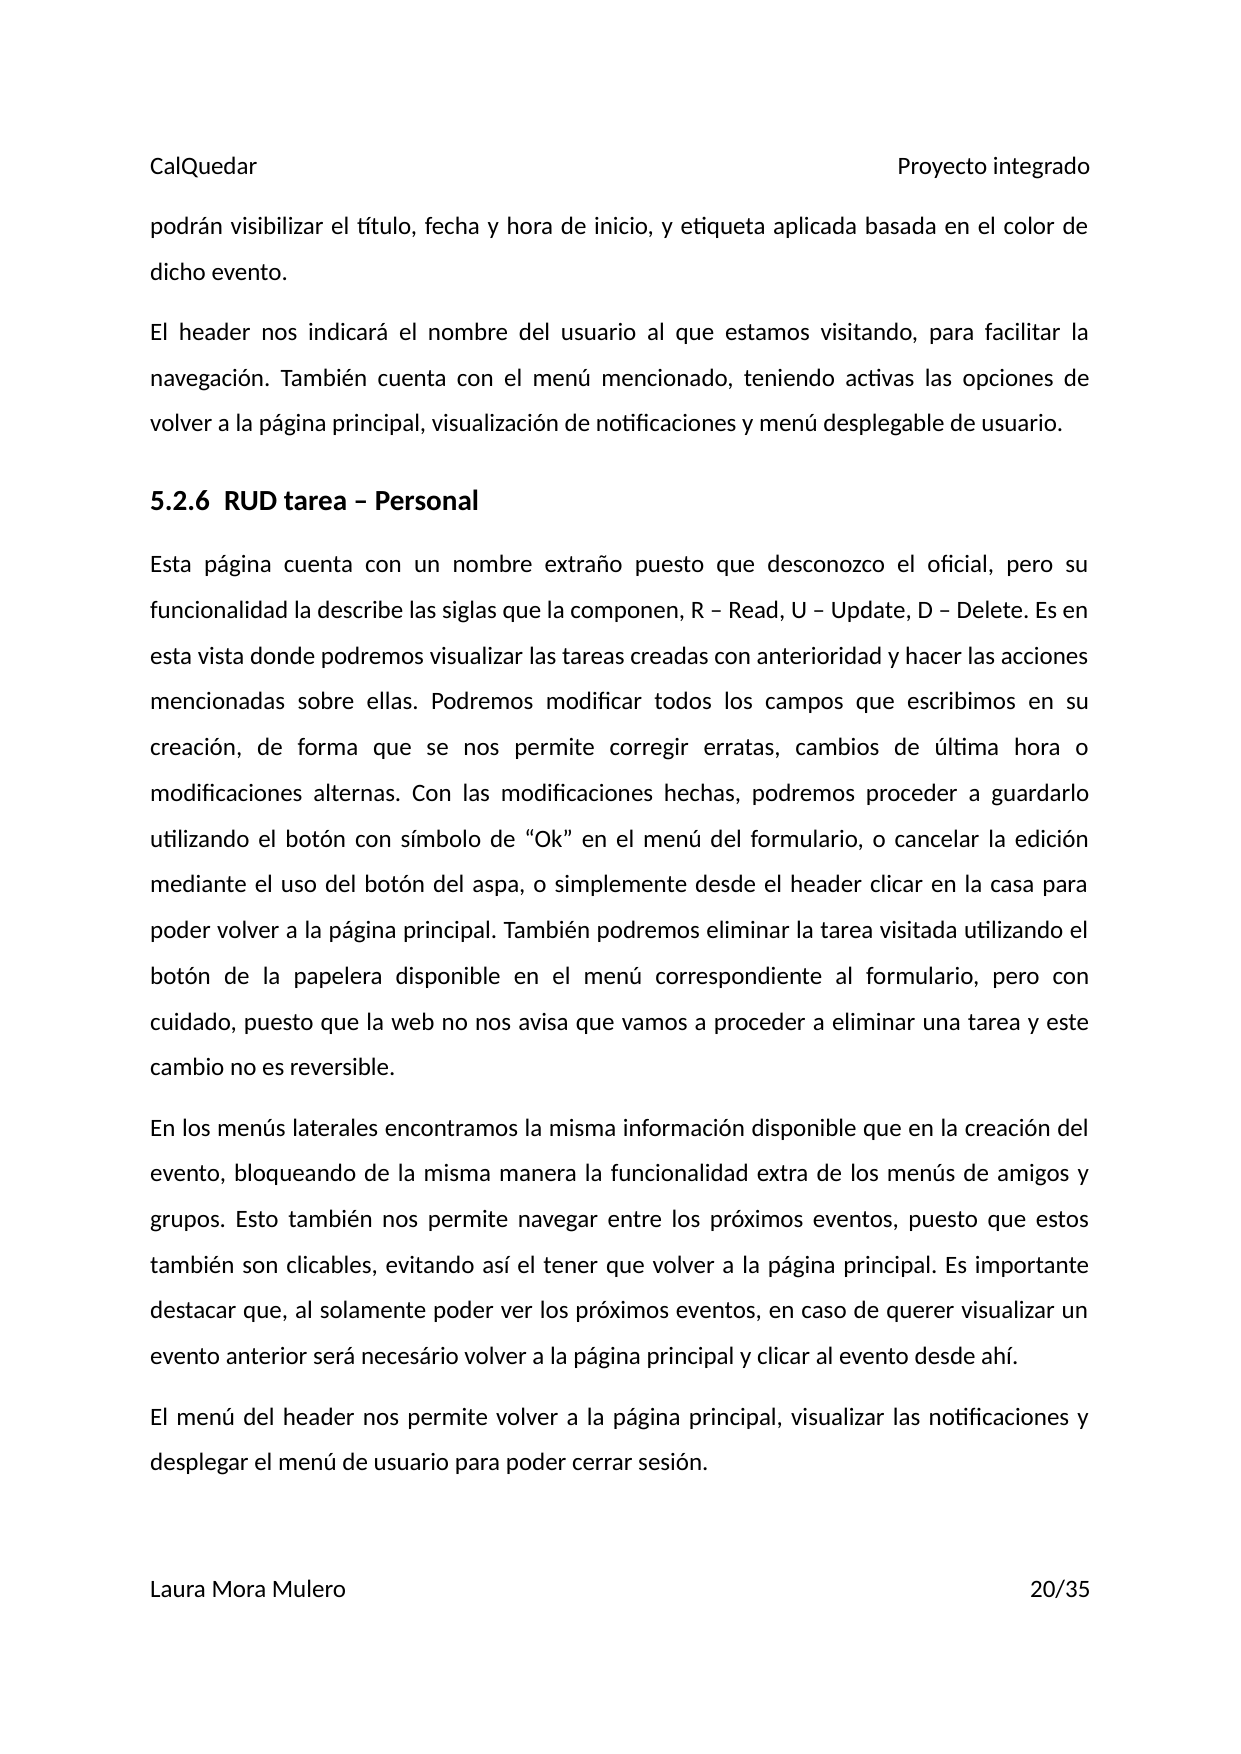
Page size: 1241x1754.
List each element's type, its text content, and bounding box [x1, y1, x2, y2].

subtitle RUD tarea – Personal [150, 482, 1090, 518]
text El header nos indicará el nombre del usuario al que estamos visitando, para facilitar la navegación. También cuenta con el menú mencionado, teniendo activas las opciones de volver a la página principal, visualización de notificaciones y menú desplegable de usuario. [150, 316, 1090, 438]
text En los menús laterales encontramos la misma información disponible que en la creación del evento, bloqueando de la misma manera la funcionalidad extra de los menús de amigos y grupos. Esto también nos permite navegar entre los próximos eventos, puesto que estos también son clicables, evitando así el tener que volver a la página principal. Es importante destacar que, al solamente poder ver los próximos eventos, en caso de querer visualizar un evento anterior será necesário volver a la página principal y clicar al evento desde ahí. [150, 1112, 1090, 1371]
text El menú del header nos permite volver a la página principal, visualizar las notificaciones y desplegar el menú de usuario para poder cerrar sesión. [150, 1401, 1090, 1477]
text Esta página cuenta con un nombre extraño puesto que desconozco el oficial, pero su funcionalidad la describe las siglas que la componen, R – Read, U – Update, D – Delete. Es en esta vista donde podremos visualizar las tareas creadas con anterioridad y hacer las acciones mencionadas sobre ellas. Podremos modificar todos los campos que escribimos en su creación, de forma que se nos permite corregir erratas, cambios de última hora o modificaciones alternas. Con las modificaciones hechas, podremos proceder a guardarlo utilizando el botón con símbolo de “Ok” en el menú del formulario, o cancelar la edición mediante el uso del botón del aspa, o simplemente desde el header clicar en la casa para poder volver a la página principal. También podremos eliminar la tarea visitada utilizando el botón de la papelera disponible en el menú correspondiente al formulario, pero con cuidado, puesto que la web no nos avisa que vamos a proceder a eliminar una tarea y este cambio no es reversible. [150, 548, 1090, 1082]
text podrán visibilizar el título, fecha y hora de inicio, y etiqueta aplicada basada en el color de dicho evento. [150, 210, 1090, 286]
